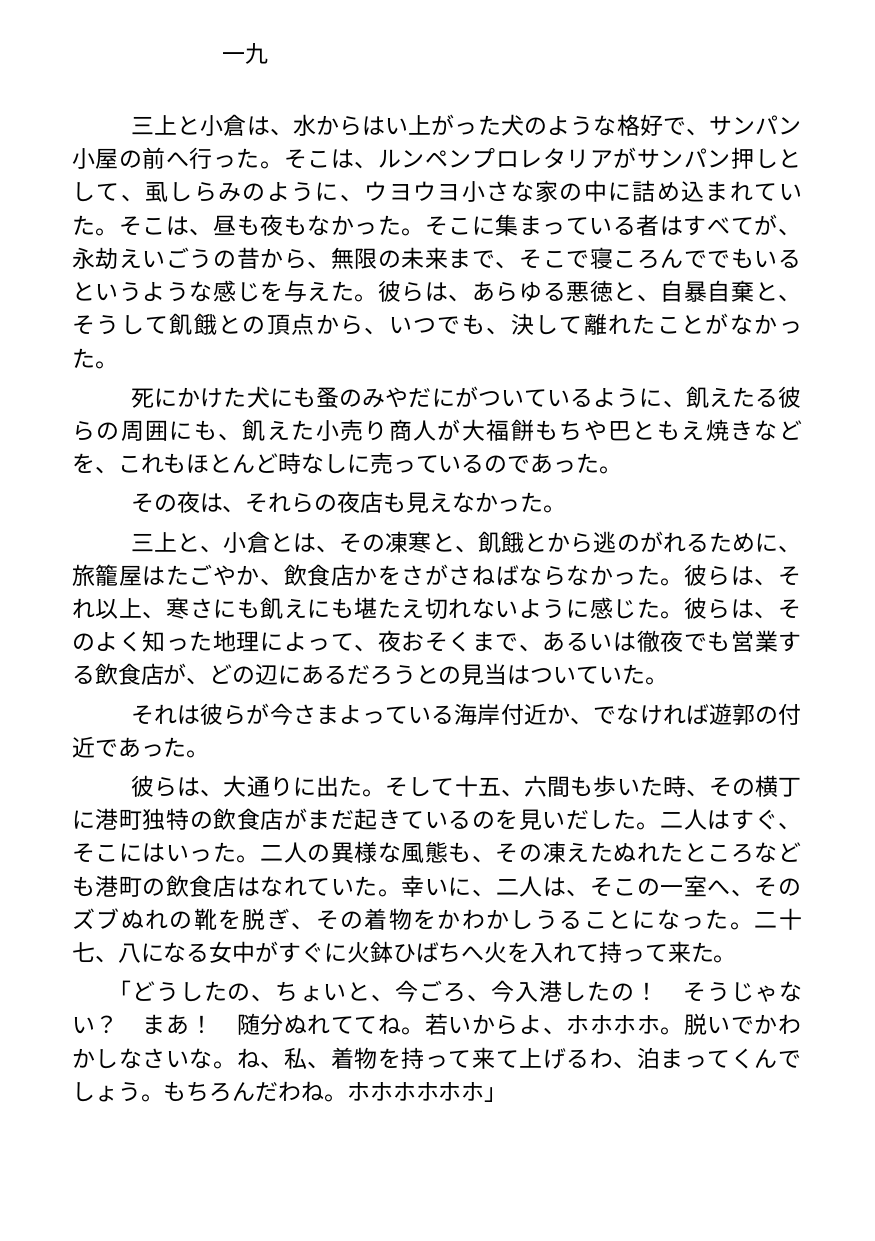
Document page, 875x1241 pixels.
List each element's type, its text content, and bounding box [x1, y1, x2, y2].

text 三上と、小倉とは、その凍寒と、飢餓とから逃のがれるために、旅籠屋はたごやか、飲食店かをさがさねばならなかった。彼らは、それ以上、寒さにも飢えにも堪たえ切れないように感じた。彼らは、そのよく知った地理によって、夜おそくまで、あるいは徹夜でも営業する飲食店が、どの辺にあるだろうとの見当はついていた。 [72, 524, 802, 691]
text それは彼らが今さまよっている海岸付近か、でなければ遊郭の付近であった。 [72, 696, 802, 763]
text 一九 [72, 36, 802, 69]
text 三上と小倉は、水からはい上がった犬のような格好で、サンパン小屋の前へ行った。そこは、ルンペンプロレタリアがサンパン押しとして、虱しらみのように、ウヨウヨ小さな家の中に詰め込まれていた。そこは、昼も夜もなかった。そこに集まっている者はすべてが、永劫えいごうの昔から、無限の未来まで、そこで寝ころんででもいるというような感じを与えた。彼らは、あらゆる悪徳と、自暴自棄と、そうして飢餓との頂点から、いつでも、決して離れたことがなかった。 [72, 108, 802, 374]
text 彼らは、大通りに出た。そして十五、六間も歩いた時、その横丁に港町独特の飲食店がまだ起きているのを見いだした。二人はすぐ、そこにはいった。二人の異様な風態も、その凍えたぬれたところなども港町の飲食店はなれていた。幸いに、二人は、そこの一室へ、そのズブぬれの靴を脱ぎ、その着物をかわかしうることになった。二十七、八になる女中がすぐに火鉢ひばちへ火を入れて持って来た。 [72, 769, 802, 968]
text 「どうしたの、ちょいと、今ごろ、今入港したの！ そうじゃない？ まあ！ 随分ぬれててね。若いからよ、ホホホホ。脱いでかわかしなさいな。ね、私、着物を持って来て上げるわ、泊まってくんでしょう。もちろんだわね。ホホホホホホ」 [72, 974, 802, 1107]
text 死にかけた犬にも蚤のみやだにがついているように、飢えたる彼らの周囲にも、飢えた小売り商人が大福餅もちや巴ともえ焼きなどを、これもほとんど時なしに売っているのであった。 [72, 379, 802, 479]
text その夜は、それらの夜店も見えなかった。 [72, 485, 802, 518]
